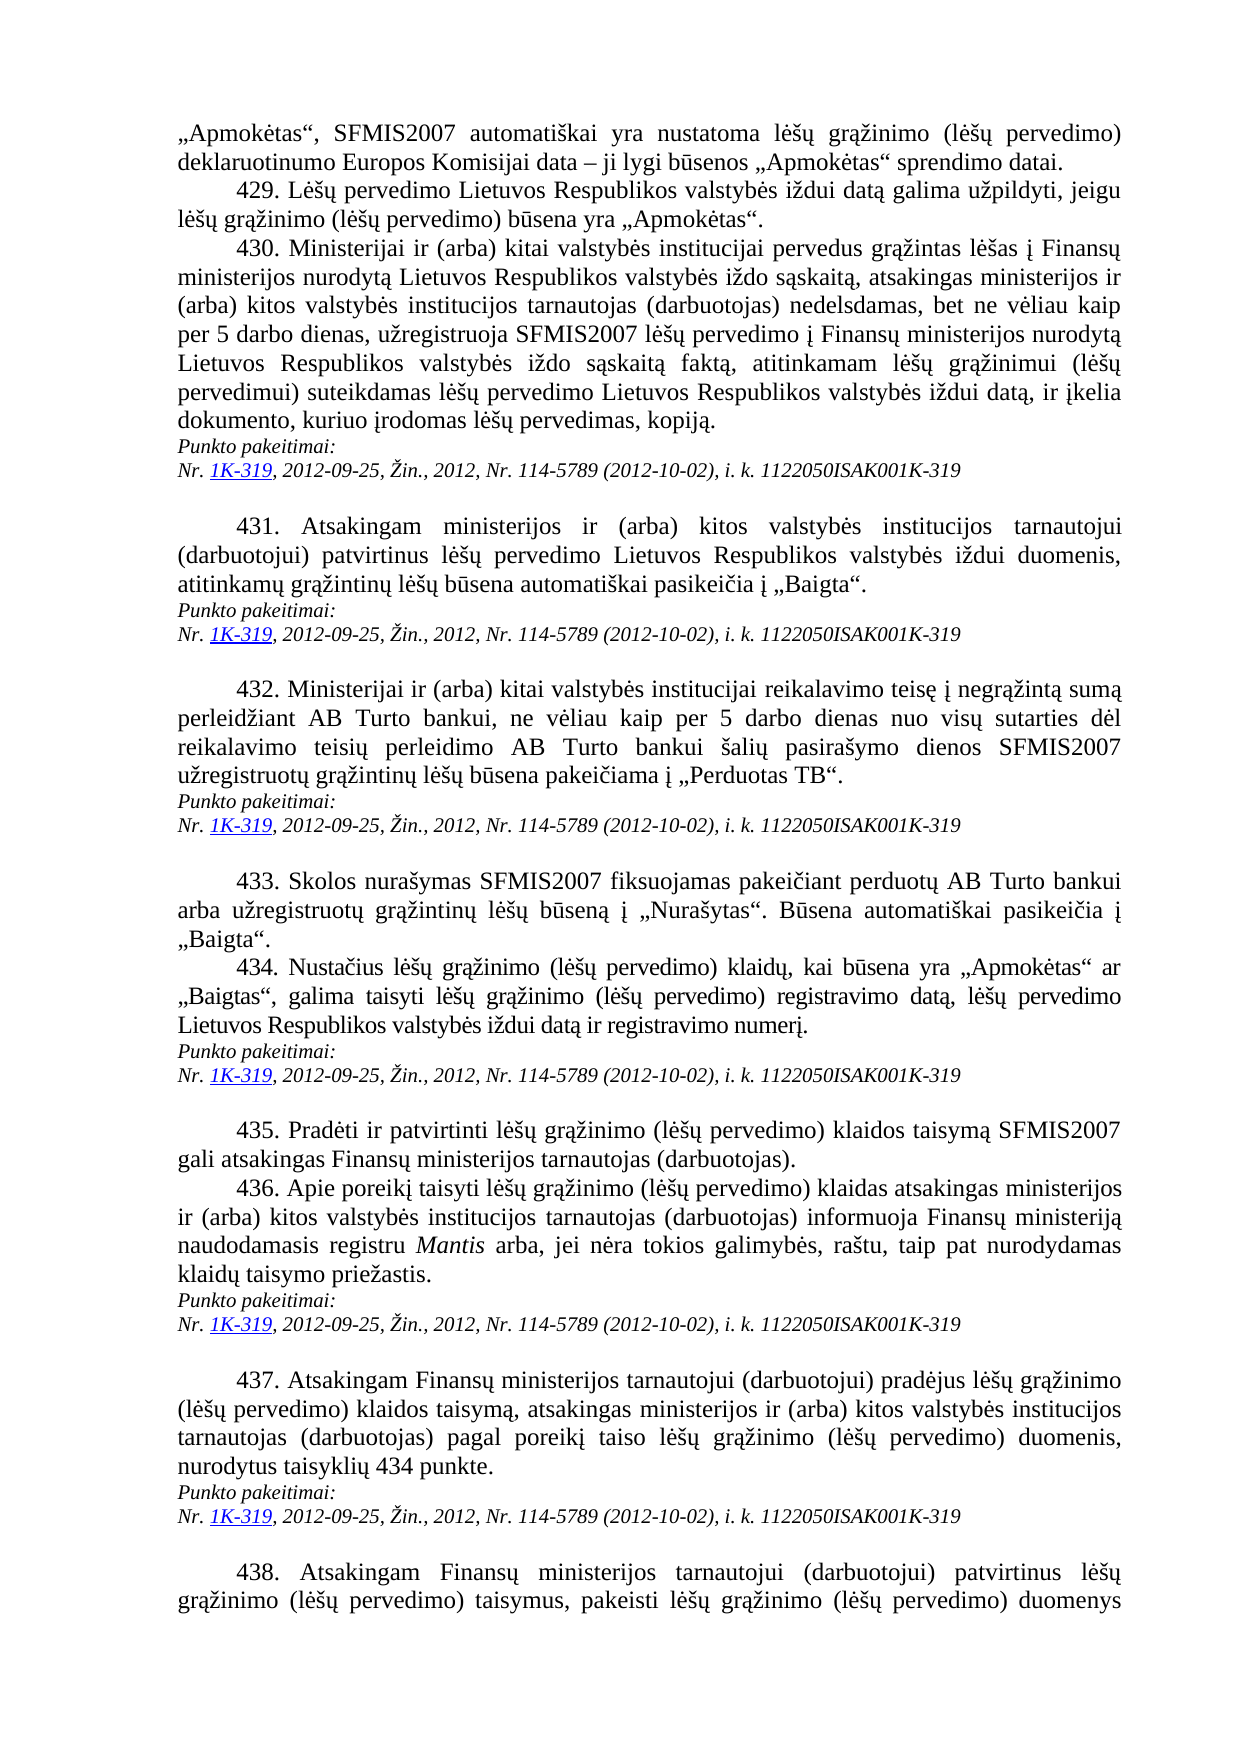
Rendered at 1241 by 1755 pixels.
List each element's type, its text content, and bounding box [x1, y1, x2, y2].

text Nr. 1K-319, 2012-09-25, Žin., 2012, Nr. 114-5789 (2012-10-02), i. k. 1122050ISAK001K-319 [177, 1504, 1122, 1528]
text 431. Atsakingam ministerijos ir (arba) kitos valstybės institucijos tarnautojui (darbuotojui) patvirtinus lėšų pervedimo Lietuvos Respublikos valstybės iždui duomenis, atitinkamų grąžintinų lėšų būsena automatiškai pasikeičia į „Baigta“. [177, 511, 1122, 597]
text Nr. 1K-319, 2012-09-25, Žin., 2012, Nr. 114-5789 (2012-10-02), i. k. 1122050ISAK001K-319 [177, 458, 1122, 482]
text Nr. 1K-319, 2012-09-25, Žin., 2012, Nr. 114-5789 (2012-10-02), i. k. 1122050ISAK001K-319 [177, 622, 1122, 646]
text 430. Ministerijai ir (arba) kitai valstybės institucijai pervedus grąžintas lėšas į Finansų ministerijos nurodytą Lietuvos Respublikos valstybės iždo sąskaitą, atsakingas ministerijos ir (arba) kitos valstybės institucijos tarnautojas (darbuotojas) nedelsdamas, bet ne vėliau kaip per 5 darbo dienas, užregistruoja SFMIS2007 lėšų pervedimo į Finansų ministerijos nurodytą Lietuvos Respublikos valstybės iždo sąskaitą faktą, atitinkamam lėšų grąžinimui (lėšų pervedimui) suteikdamas lėšų pervedimo Lietuvos Respublikos valstybės iždui datą, ir įkelia dokumento, kuriuo įrodomas lėšų pervedimas, kopiją. [177, 233, 1122, 434]
text Nr. 1K-319, 2012-09-25, Žin., 2012, Nr. 114-5789 (2012-10-02), i. k. 1122050ISAK001K-319 [177, 1063, 1122, 1087]
text „Apmokėtas“, SFMIS2007 automatiškai yra nustatoma lėšų grąžinimo (lėšų pervedimo) deklaruotinumo Europos Komisijai data – ji lygi būsenos „Apmokėtas“ sprendimo datai. [177, 118, 1122, 176]
text Nr. 1K-319, 2012-09-25, Žin., 2012, Nr. 114-5789 (2012-10-02), i. k. 1122050ISAK001K-319 [177, 1312, 1122, 1336]
text Punkto pakeitimai: [177, 1480, 1122, 1504]
text 432. Ministerijai ir (arba) kitai valstybės institucijai reikalavimo teisę į negrąžintą sumą perleidžiant AB Turto bankui, ne vėliau kaip per 5 darbo dienas nuo visų sutarties dėl reikalavimo teisių perleidimo AB Turto bankui šalių pasirašymo dienos SFMIS2007 užregistruotų grąžintinų lėšų būsena pakeičiama į „Perduotas TB“. [177, 674, 1122, 789]
text Punkto pakeitimai: [177, 789, 1122, 813]
text 435. Pradėti ir patvirtinti lėšų grąžinimo (lėšų pervedimo) klaidos taisymą SFMIS2007 gali atsakingas Finansų ministerijos tarnautojas (darbuotojas). [177, 1116, 1122, 1173]
text 438. Atsakingam Finansų ministerijos tarnautojui (darbuotojui) patvirtinus lėšų grąžinimo (lėšų pervedimo) taisymus, pakeisti lėšų grąžinimo (lėšų pervedimo) duomenys [177, 1557, 1122, 1614]
text Punkto pakeitimai: [177, 434, 1122, 458]
text 429. Lėšų pervedimo Lietuvos Respublikos valstybės iždui datą galima užpildyti, jeigu lėšų grąžinimo (lėšų pervedimo) būsena yra „Apmokėtas“. [177, 176, 1122, 233]
text Punkto pakeitimai: [177, 1288, 1122, 1312]
text 433. Skolos nurašymas SFMIS2007 fiksuojamas pakeičiant perduotų AB Turto bankui arba užregistruotų grąžintinų lėšų būseną į „Nurašytas“. Būsena automatiškai pasikeičia į „Baigta“. [177, 866, 1122, 952]
text Punkto pakeitimai: [177, 1039, 1122, 1063]
text 437. Atsakingam Finansų ministerijos tarnautojui (darbuotojui) pradėjus lėšų grąžinimo (lėšų pervedimo) klaidos taisymą, atsakingas ministerijos ir (arba) kitos valstybės institucijos tarnautojas (darbuotojas) pagal poreikį taiso lėšų grąžinimo (lėšų pervedimo) duomenis, nurodytus taisyklių 434 punkte. [177, 1365, 1122, 1480]
text 436. Apie poreikį taisyti lėšų grąžinimo (lėšų pervedimo) klaidas atsakingas ministerijos ir (arba) kitos valstybės institucijos tarnautojas (darbuotojas) informuoja Finansų ministeriją naudodamasis registru Mantis arba, jei nėra tokios galimybės, raštu, taip pat nurodydamas klaidų taisymo priežastis. [177, 1173, 1122, 1288]
text Nr. 1K-319, 2012-09-25, Žin., 2012, Nr. 114-5789 (2012-10-02), i. k. 1122050ISAK001K-319 [177, 813, 1122, 837]
text 434. Nustačius lėšų grąžinimo (lėšų pervedimo) klaidų, kai būsena yra „Apmokėtas“ ar „Baigtas“, galima taisyti lėšų grąžinimo (lėšų pervedimo) registravimo datą, lėšų pervedimo Lietuvos Respublikos valstybės iždui datą ir registravimo numerį. [177, 952, 1122, 1039]
text Punkto pakeitimai: [177, 597, 1122, 622]
